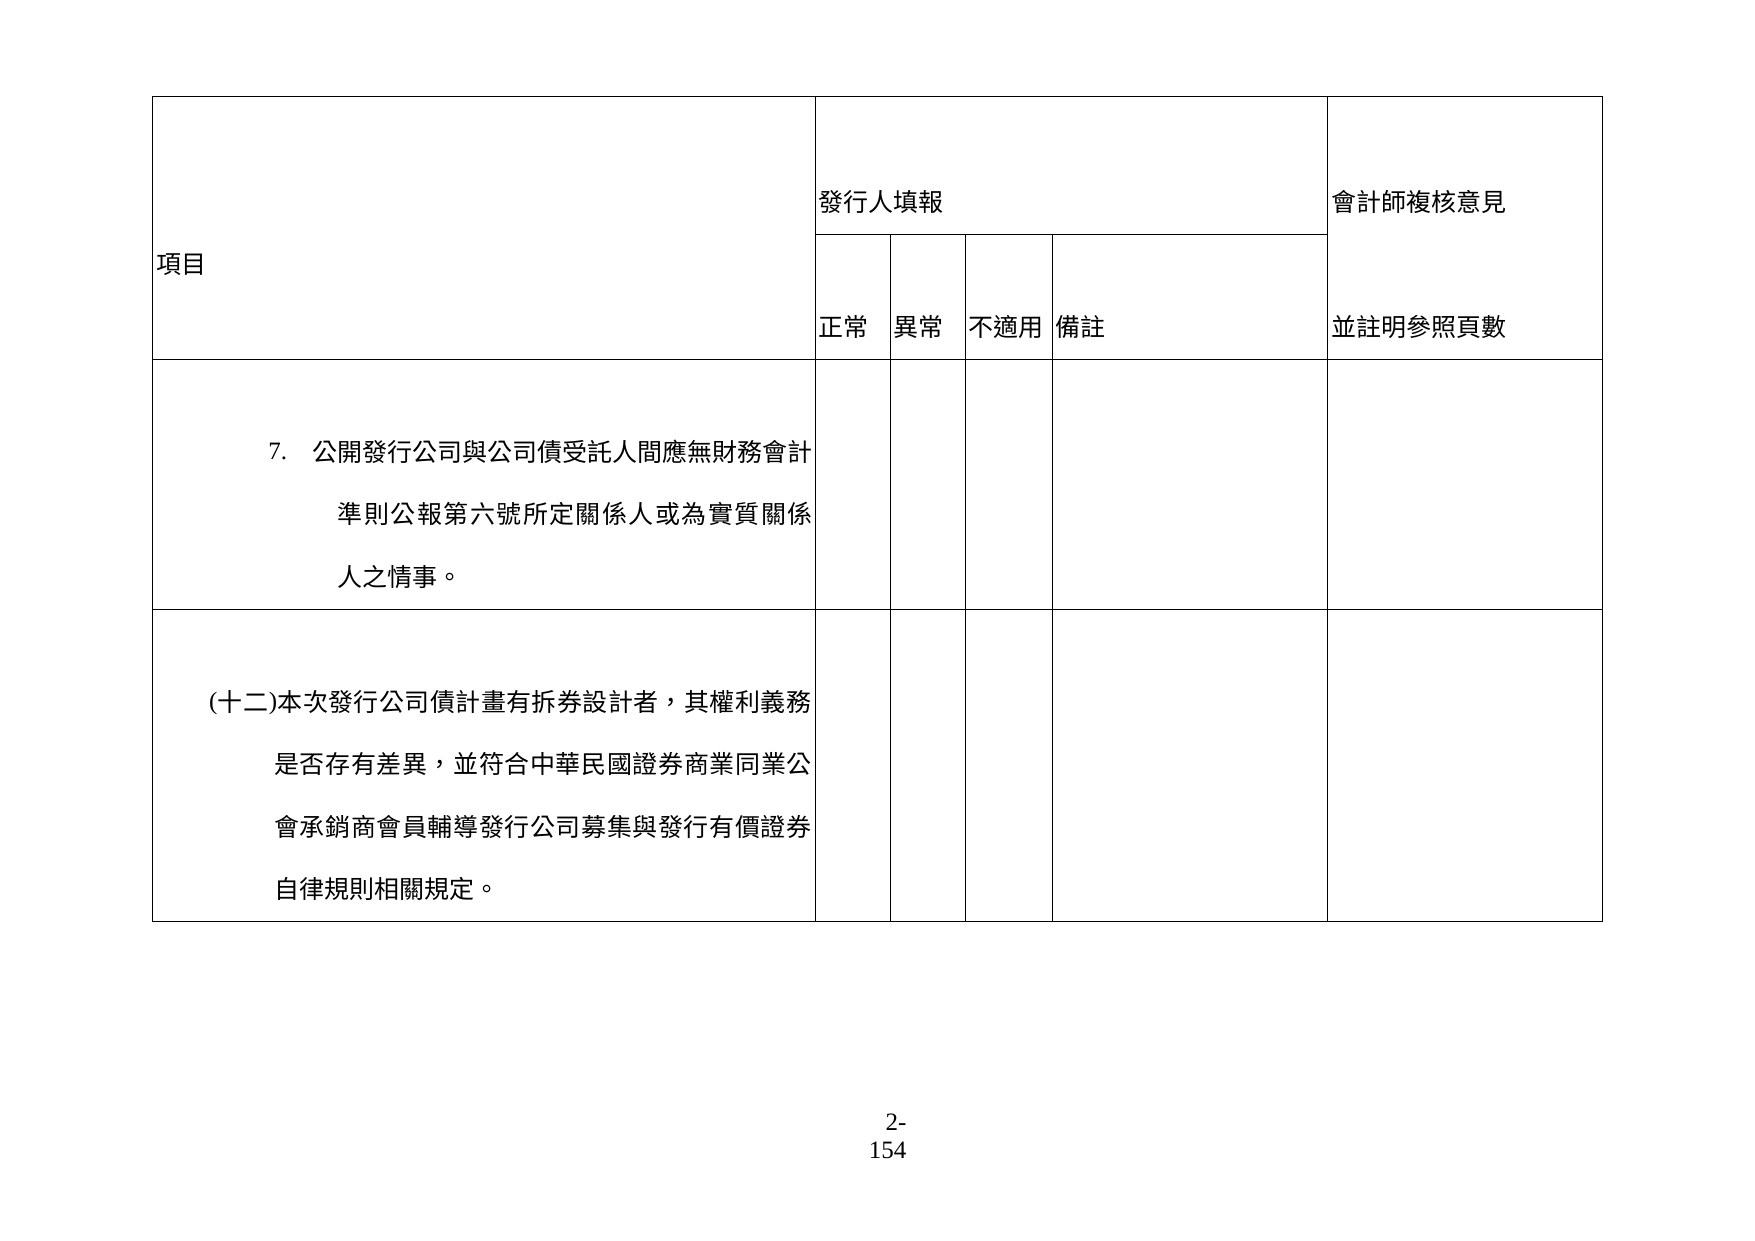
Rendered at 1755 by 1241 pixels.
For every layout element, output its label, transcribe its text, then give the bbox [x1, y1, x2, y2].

table_cell [816, 610, 890, 921]
table_cell [966, 360, 1052, 608]
table_header 項目 [153, 97, 815, 358]
table_cell [891, 610, 965, 921]
table_cell [1328, 360, 1602, 608]
table_header 會計師複核意見 並註明參照頁數 [1328, 97, 1602, 358]
table_cell [966, 610, 1052, 921]
table_cell [1053, 360, 1327, 608]
table_cell (十二)本次發行公司債計畫有拆券設計者，其權利義務是否存有差異，並符合中華民國證券商業同業公會承銷商會員輔導發行公司募集與發行有價證券自律規則相關規定。 [153, 610, 815, 921]
table_cell [816, 360, 890, 608]
table_cell [1053, 610, 1327, 921]
table_cell [1328, 610, 1602, 921]
table_cell 備註 [1053, 235, 1327, 358]
table_cell 正常 [816, 235, 890, 358]
table_cell 公開發行公司與公司債受託人間應無財務會計準則公報第六號所定關係人或為實質關係人之情事。 [153, 360, 815, 608]
table_cell 異常 [891, 235, 965, 358]
table_cell 不適用 [966, 235, 1052, 358]
table_header 發行人填報 [816, 97, 1327, 233]
table_cell [891, 360, 965, 608]
